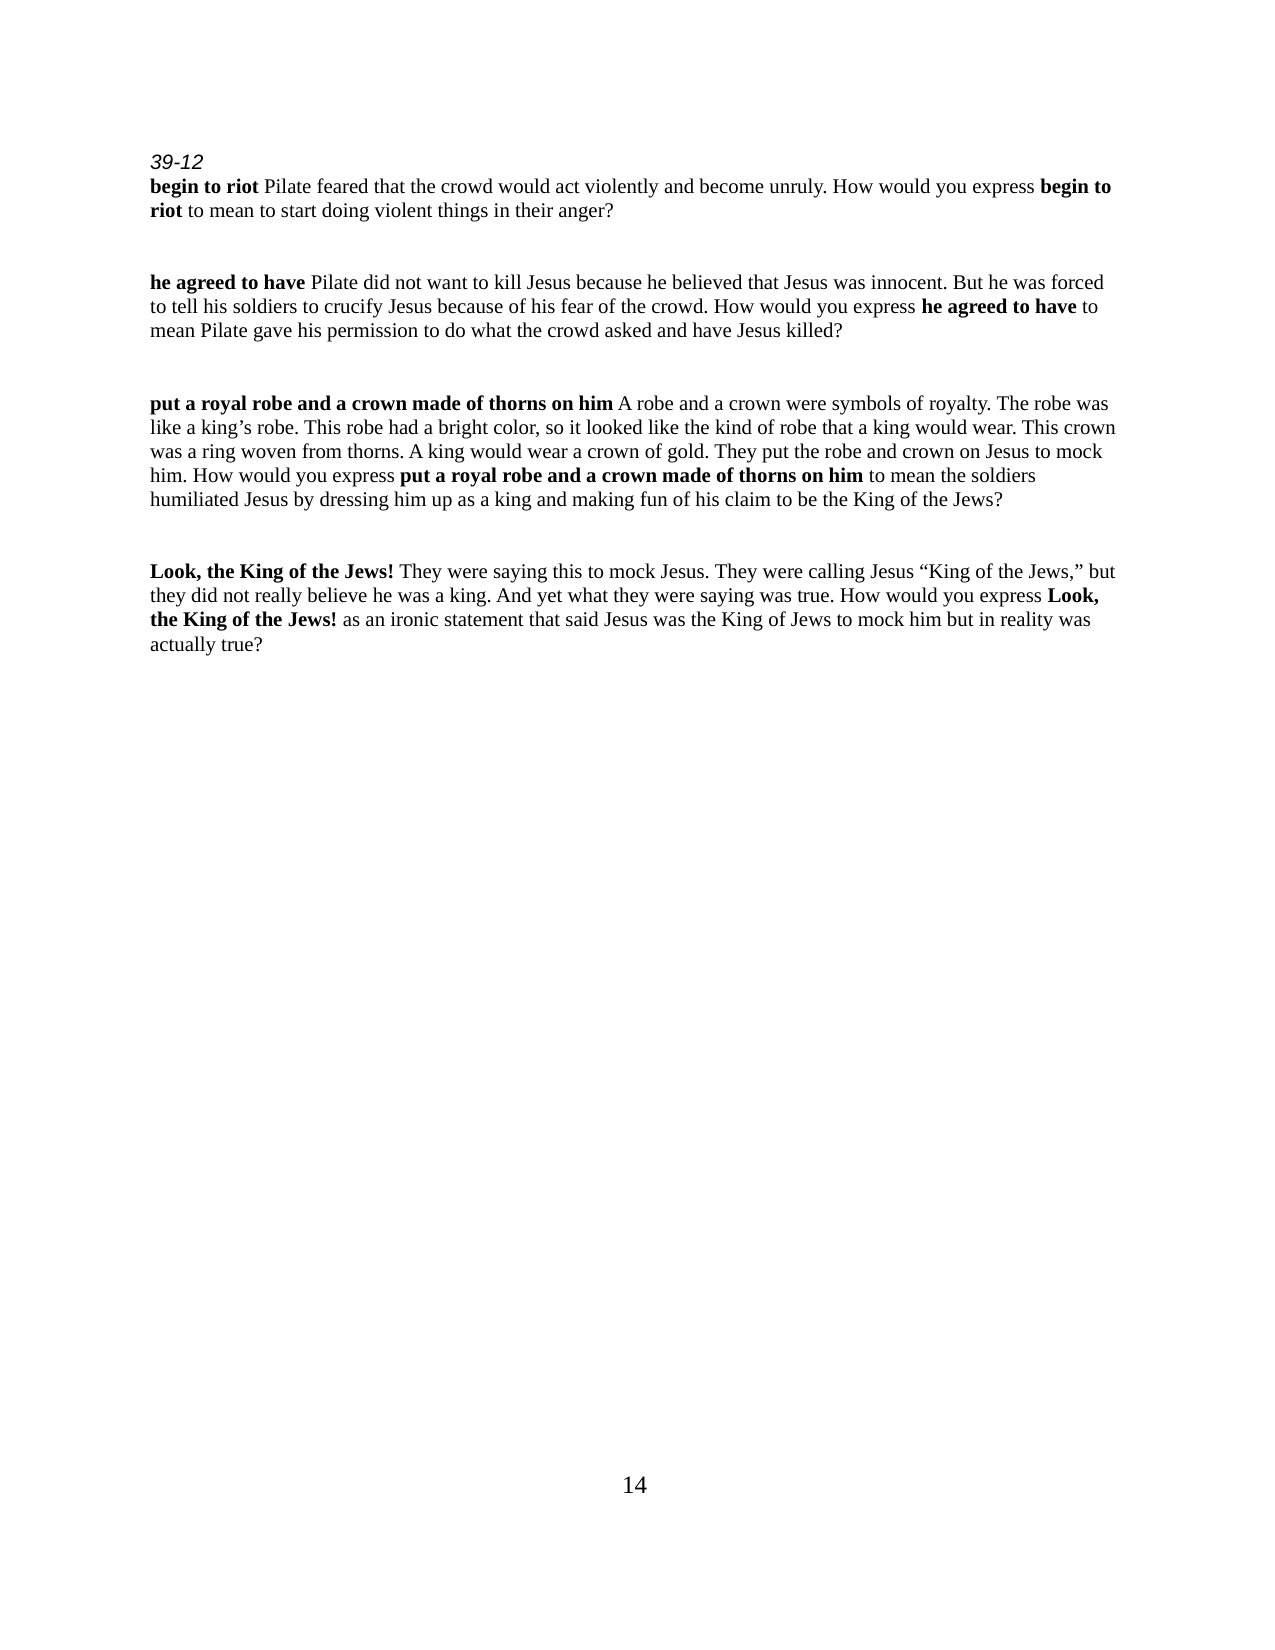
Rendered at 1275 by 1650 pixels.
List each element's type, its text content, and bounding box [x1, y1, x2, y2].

text begin to riot Pilate feared that the crowd would act violently and become unruly. How would you express begin to riot to mean to start doing violent things in their anger? [150, 174, 1125, 222]
text he agreed to have Pilate did not want to kill Jesus because he believed that Jesus was innocent. But he was forced to tell his soldiers to crucify Jesus because of his fear of the crowd. How would you express he agreed to have to mean Pilate gave his permission to do what the crowd asked and have Jesus killed? [150, 270, 1125, 342]
text Look, the King of the Jews! They were saying this to mock Jesus. They were calling Jesus “King of the Jews,” but they did not really believe he was a king. And yet what they were saying was true. How would you express Look, the King of the Jews! as an ironic statement that said Jesus was the King of Jews to mock him but in reality was actually true? [150, 559, 1125, 656]
subtitle 39-12 [150, 150, 1125, 174]
text put a royal robe and a crown made of thorns on him A robe and a crown were symbols of royalty. The robe was like a king’s robe. This robe had a bright color, so it looked like the kind of robe that a king would wear. This crown was a ring woven from thorns. A king would wear a crown of gold. They put the robe and crown on Jesus to mock him. How would you express put a royal robe and a crown made of thorns on him to mean the soldiers humiliated Jesus by dressing him up as a king and making fun of his claim to be the King of the Jews? [150, 391, 1125, 511]
